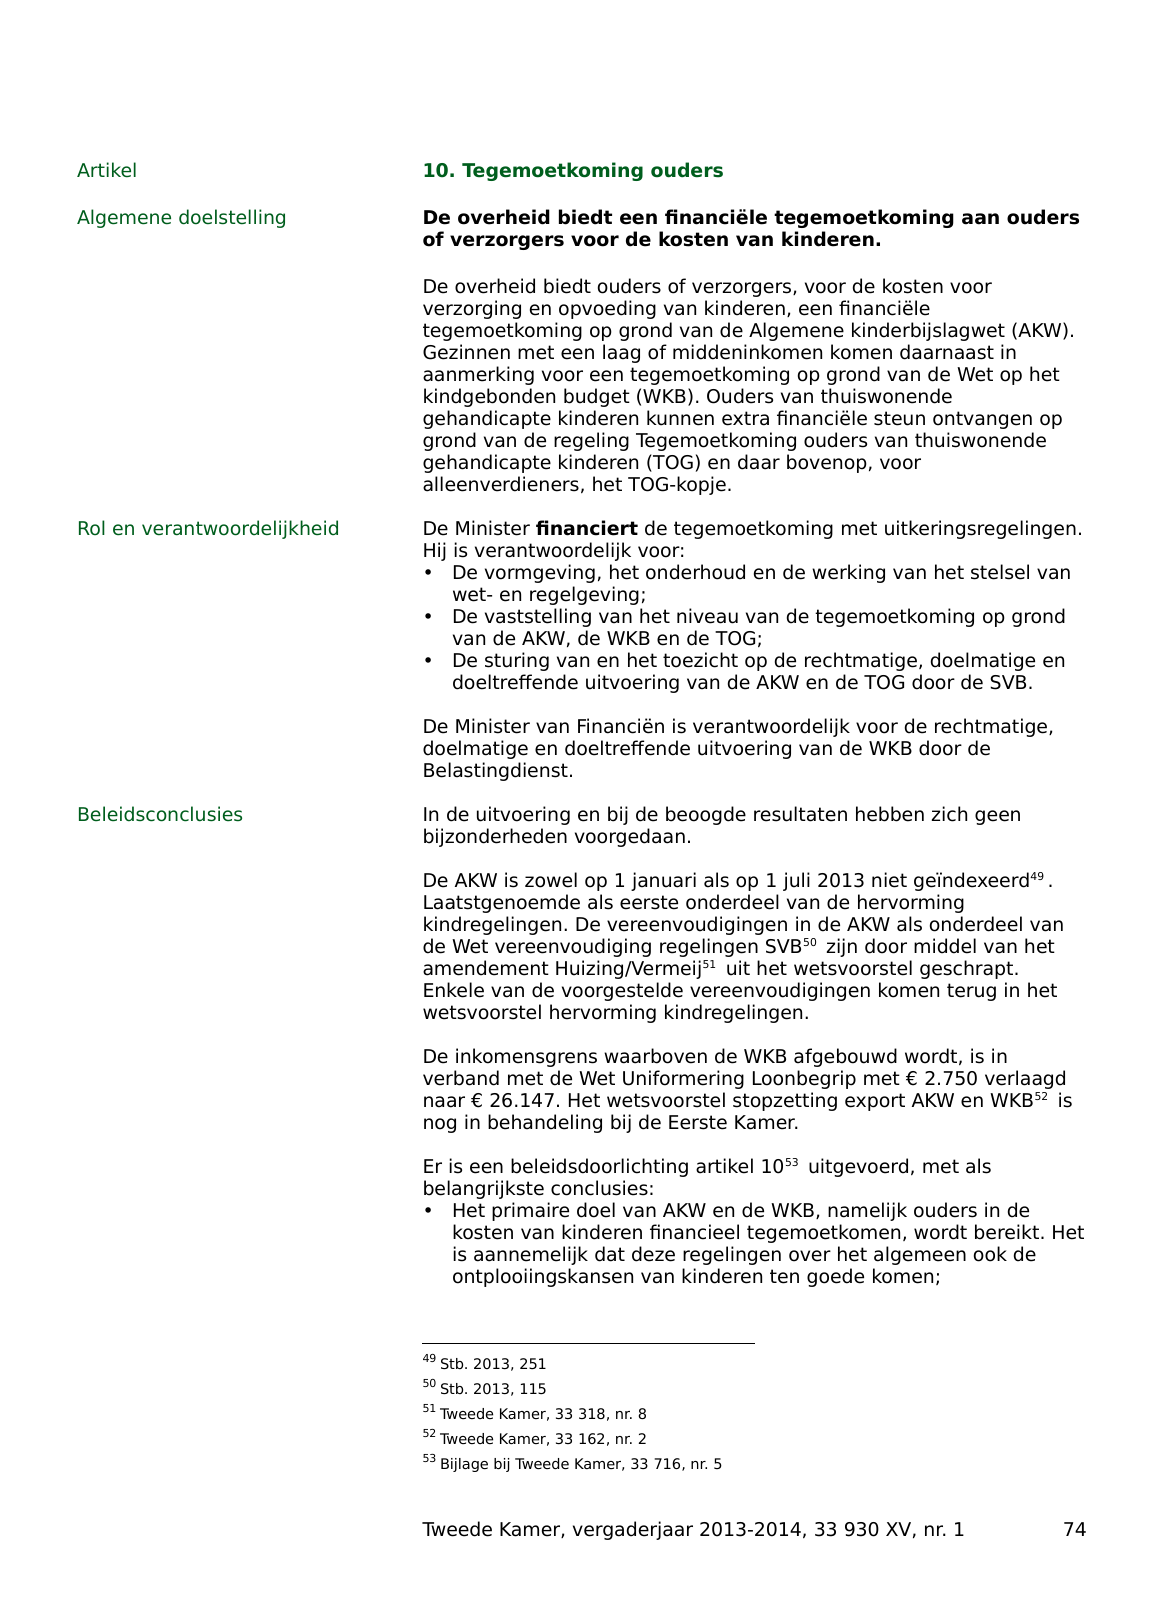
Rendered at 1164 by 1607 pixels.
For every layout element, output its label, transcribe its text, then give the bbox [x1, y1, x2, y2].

text De inkomensgrens waarboven de WKB afgebouwd wordt, is in verband met de Wet Uniformering Loonbegrip met € 2.750 verlaagd naar € 26.147. Het wetsvoorstel stopzetting export AKW en WKB is nog in behandeling bij de Eerste Kamer. [422, 1046, 1087, 1134]
text • De vaststelling van het niveau van de tegemoetkoming op grond van de AKW, de WKB en de TOG; [422, 606, 1087, 650]
text Tweede Kamer, 33 318, nr. 8 [422, 1402, 1087, 1424]
subtitle De overheid biedt een financiële tegemoetkoming aan ouders of verzorgers voor de kosten van kinderen. [422, 207, 1087, 251]
subtitle [77, 182, 399, 190]
text Er is een beleidsdoorlichting artikel 10 uitgevoerd, met als belangrijkste conclusies: [422, 1156, 1087, 1200]
text [77, 540, 399, 548]
text Algemene doelstelling [77, 207, 399, 229]
text Stb. 2013, 251 [422, 1352, 1087, 1374]
text De AKW is zowel op 1 januari als op 1 juli 2013 niet geïndexeerd. Laatstgenoemde als eerste onderdeel van de hervorming kindregelingen. De vereenvoudigingen in de AKW als onderdeel van de Wet vereenvoudiging regelingen SVB zijn door middel van het amendement Huizing/Vermeij uit het wetsvoorstel geschrapt. Enkele van de voorgestelde vereenvoudigingen komen terug in het wetsvoorstel hervorming kindregelingen. [422, 870, 1087, 1024]
text In de uitvoering en bij de beoogde resultaten hebben zich geen bijzonderheden voorgedaan. [422, 804, 1087, 848]
text Bijlage bij Tweede Kamer, 33 716, nr. 5 [422, 1452, 1087, 1474]
text • De sturing van en het toezicht op de rechtmatige, doelmatige en doeltreffende uitvoering van de AKW en de TOG door de SVB. [422, 650, 1087, 694]
text Stb. 2013, 115 [422, 1377, 1087, 1399]
text • Het primaire doel van AKW en de WKB, namelijk ouders in de kosten van kinderen financieel tegemoetkomen, wordt bereikt. Het is aannemelijk dat deze regelingen over het algemeen ook de ontplooiingskansen van kinderen ten goede komen; [422, 1200, 1087, 1288]
text Rol en verantwoordelijkheid [77, 518, 399, 540]
text Tweede Kamer, 33 162, nr. 2 [422, 1427, 1087, 1449]
text Artikel [77, 160, 399, 182]
text De Minister van Financiën is verantwoordelijk voor de rechtmatige, doelmatige en doeltreffende uitvoering van de WKB door de Belastingdienst. [422, 716, 1087, 782]
text • De vormgeving, het onderhoud en de werking van het stelsel van wet- en regelgeving; [422, 562, 1087, 606]
text De Minister financiert de tegemoetkoming met uitkeringsregelingen. Hij is verantwoordelijk voor: [422, 518, 1087, 562]
subtitle 10. Tegemoetkoming ouders [422, 160, 1087, 182]
subtitle [77, 229, 399, 237]
text [77, 826, 399, 834]
text De overheid biedt ouders of verzorgers, voor de kosten voor verzorging en opvoeding van kinderen, een financiële tegemoetkoming op grond van de Algemene kinderbijslagwet (AKW). Gezinnen met een laag of middeninkomen komen daarnaast in aanmerking voor een tegemoetkoming op grond van de Wet op het kindgebonden budget (WKB). Ouders van thuiswonende gehandicapte kinderen kunnen extra financiële steun ontvangen op grond van de regeling Tegemoetkoming ouders van thuiswonende gehandicapte kinderen (TOG) en daar bovenop, voor alleenverdieners, het TOG-kopje. [422, 276, 1087, 496]
text Beleidsconclusies [77, 804, 399, 826]
